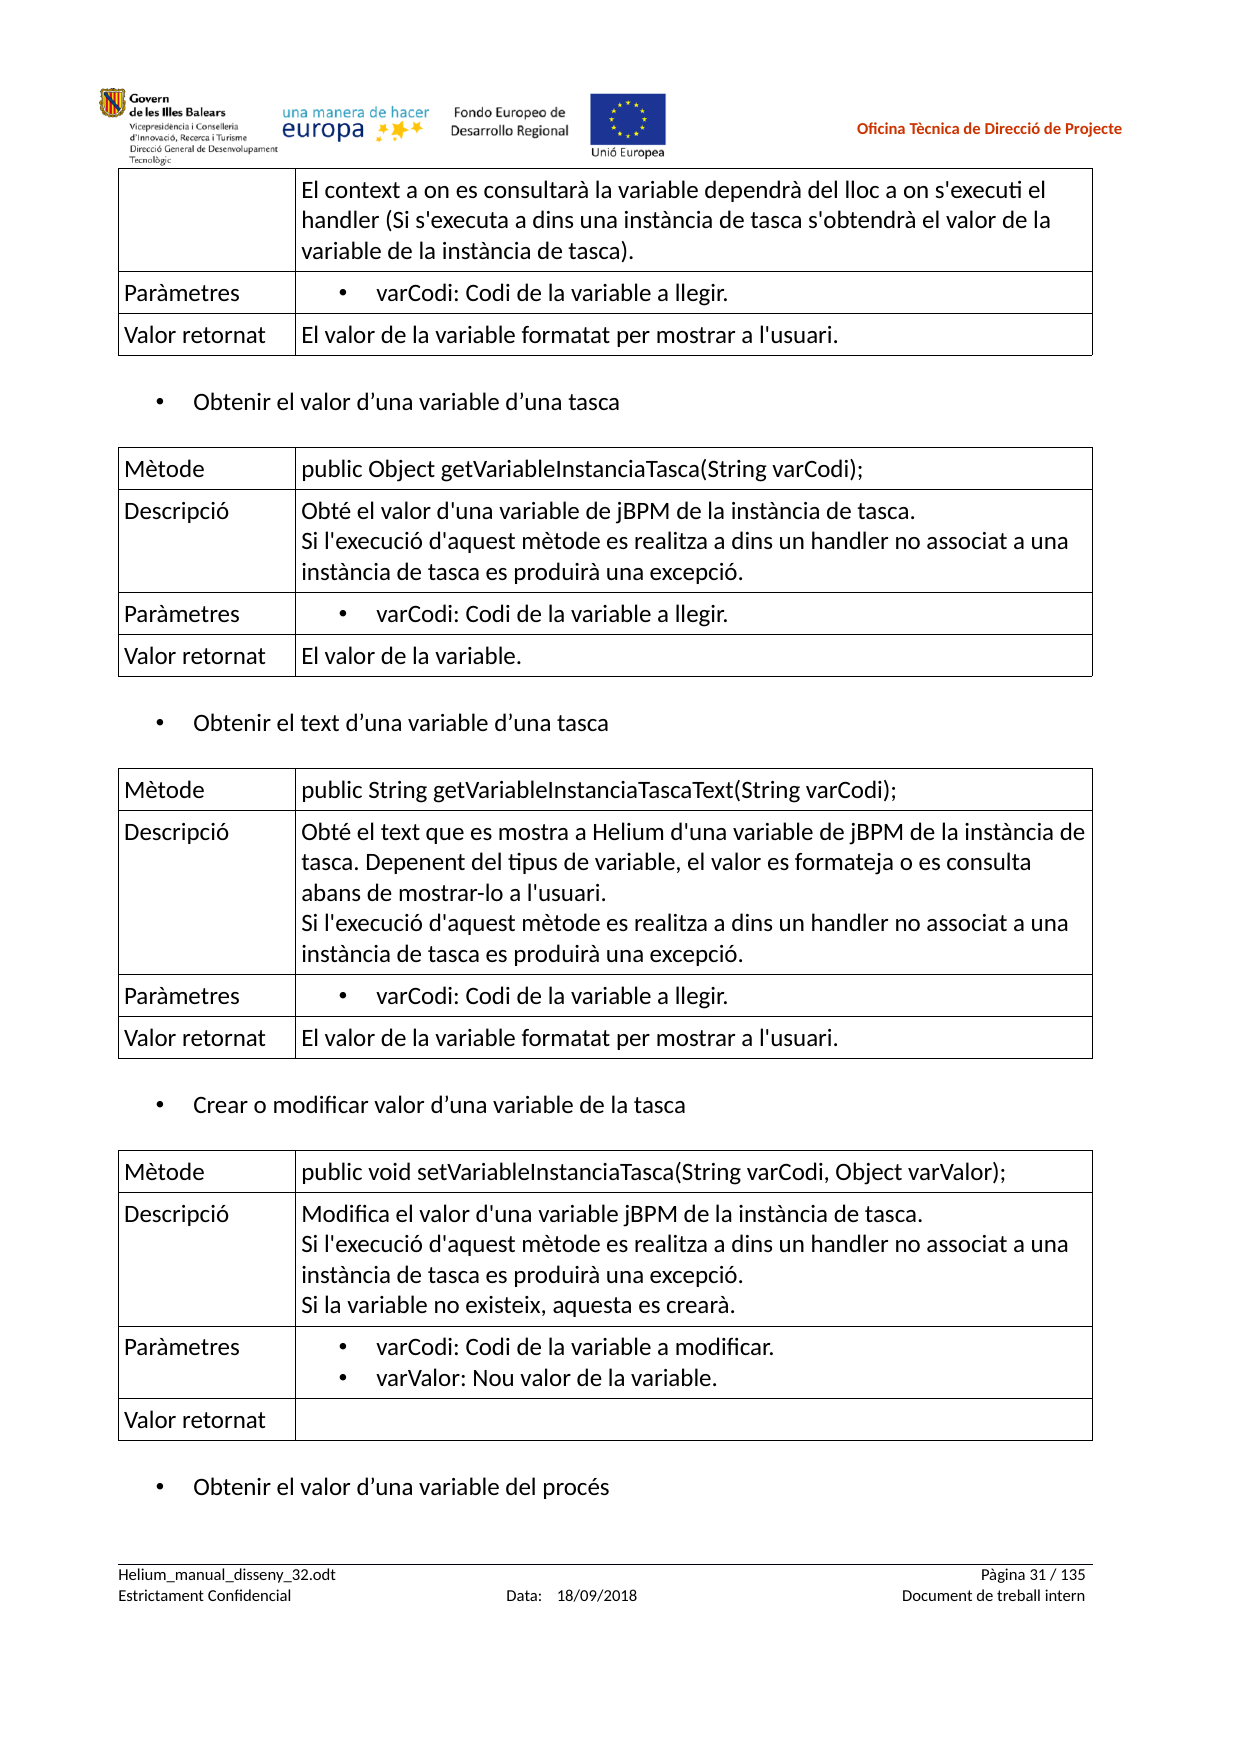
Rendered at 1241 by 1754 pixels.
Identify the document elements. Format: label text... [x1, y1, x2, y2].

table_cell El valor de la variable. [296, 635, 1092, 676]
table_cell Descripció [119, 1193, 295, 1326]
table_cell Valor retornat [119, 1399, 295, 1440]
table_cell Paràmetres [119, 1327, 295, 1398]
table_header Mètode [119, 769, 295, 810]
table_cell [119, 169, 295, 271]
table_header Mètode [119, 1151, 295, 1192]
table_cell Obté el valor d'una variable de jBPM de la instància de tasca. Si l'execució d'aquest mètode es realitza a dins un handler no associat a una instància de tasca es produirà una excepció. [296, 490, 1092, 592]
table_cell varCodi: Codi de la variable a llegir. [296, 975, 1092, 1016]
table_cell Obté el text que es mostra a Helium d'una variable de jBPM de la instància de tasca. Depenent del tipus de variable, el valor es formateja o es consulta abans de mostrar-lo a l'usuari. Si l'execució d'aquest mètode es realitza a dins un handler no associat a una instància de tasca es produirà una excepció. [296, 811, 1092, 974]
table_header Mètode [119, 448, 295, 489]
table_cell Paràmetres [119, 272, 295, 313]
table_header public Object getVariableInstanciaTasca(String varCodi); [296, 448, 1092, 489]
table_cell El valor de la variable formatat per mostrar a l'usuari. [296, 314, 1092, 355]
table_cell Paràmetres [119, 975, 295, 1016]
table_cell Descripció [119, 490, 295, 592]
table_cell varCodi: Codi de la variable a llegir. [296, 272, 1092, 313]
table_cell El context a on es consultarà la variable dependrà del lloc a on s'executi el handler (Si s'executa a dins una instància de tasca s'obtendrà el valor de la variable de la instància de tasca). [296, 169, 1092, 271]
list Obtenir el text d’una variable d’una tasca [156, 707, 1122, 737]
table_header public String getVariableInstanciaTascaText(String varCodi); [296, 769, 1092, 810]
table_cell El valor de la variable formatat per mostrar a l'usuari. [296, 1017, 1092, 1058]
table_cell [296, 1399, 1092, 1440]
table_cell varCodi: Codi de la variable a llegir. [296, 593, 1092, 634]
table_header public void setVariableInstanciaTasca(String varCodi, Object varValor); [296, 1151, 1092, 1192]
table_cell Paràmetres [119, 593, 295, 634]
list Obtenir el valor d’una variable d’una tasca [156, 386, 1122, 416]
table_cell Valor retornat [119, 1017, 295, 1058]
table_cell varCodi: Codi de la variable a modificar. varValor: Nou valor de la variable. [296, 1327, 1092, 1398]
picture [99, 87, 668, 166]
table_cell Valor retornat [119, 635, 295, 676]
table_cell Valor retornat [119, 314, 295, 355]
table_cell Modifica el valor d'una variable jBPM de la instància de tasca. Si l'execució d'aquest mètode es realitza a dins un handler no associat a una instància de tasca es produirà una excepció. Si la variable no existeix, aquesta es crearà. [296, 1193, 1092, 1326]
list Obtenir el valor d’una variable del procés [156, 1471, 1122, 1502]
list Crear o modificar valor d’una variable de la tasca [156, 1089, 1122, 1119]
table_cell Descripció [119, 811, 295, 974]
